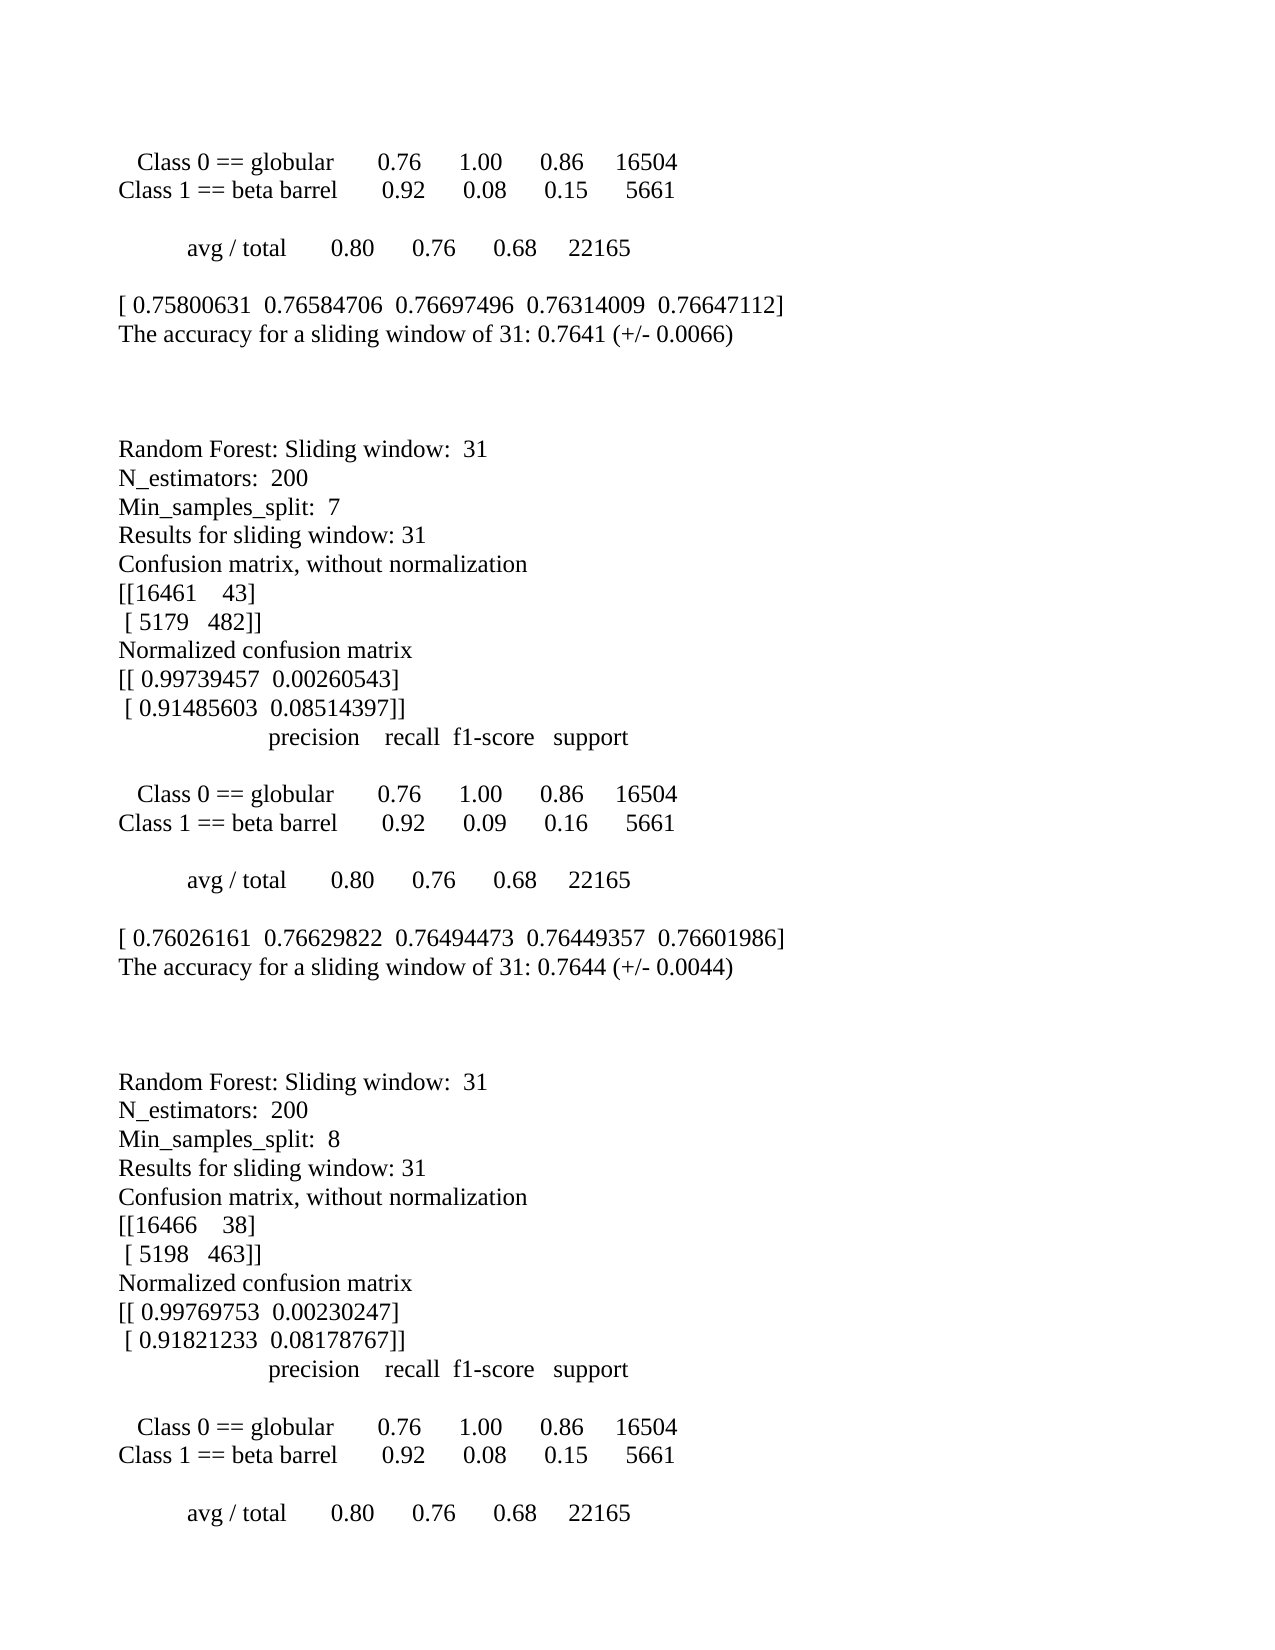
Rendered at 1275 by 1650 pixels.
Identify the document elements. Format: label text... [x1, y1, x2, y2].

text [ 0.91485603 0.08514397]] [118, 693, 1157, 722]
text The accuracy for a sliding window of 31: 0.7641 (+/- 0.0066) [118, 319, 1157, 348]
text precision recall f1-score support [118, 722, 1157, 751]
text Class 1 == beta barrel 0.92 0.08 0.15 5661 [118, 176, 1157, 204]
text [ 0.75800631 0.76584706 0.76697496 0.76314009 0.76647112] [118, 291, 1157, 319]
text Normalized confusion matrix [118, 1268, 1157, 1297]
text Class 1 == beta barrel 0.92 0.09 0.16 5661 [118, 808, 1157, 837]
text Min_samples_split: 7 [118, 492, 1157, 521]
text Random Forest: Sliding window: 31 [118, 434, 1157, 463]
text [[ 0.99769753 0.00230247] [118, 1297, 1157, 1326]
text avg / total 0.80 0.76 0.68 22165 [118, 1498, 1157, 1527]
text Random Forest: Sliding window: 31 [118, 1067, 1157, 1096]
text precision recall f1-score support [118, 1354, 1157, 1383]
text [[16461 43] [118, 578, 1157, 607]
text [[16466 38] [118, 1211, 1157, 1239]
text Class 1 == beta barrel 0.92 0.08 0.15 5661 [118, 1441, 1157, 1469]
text Results for sliding window: 31 [118, 1153, 1157, 1182]
text Normalized confusion matrix [118, 636, 1157, 664]
text Class 0 == globular 0.76 1.00 0.86 16504 [118, 1412, 1157, 1441]
text [ 5198 463]] [118, 1239, 1157, 1268]
text Min_samples_split: 8 [118, 1124, 1157, 1153]
text Confusion matrix, without normalization [118, 1182, 1157, 1211]
text [[ 0.99739457 0.00260543] [118, 664, 1157, 693]
text N_estimators: 200 [118, 1096, 1157, 1124]
text Class 0 == globular 0.76 1.00 0.86 16504 [118, 147, 1157, 176]
text [ 5179 482]] [118, 607, 1157, 636]
text [ 0.76026161 0.76629822 0.76494473 0.76449357 0.76601986] [118, 923, 1157, 952]
text [ 0.91821233 0.08178767]] [118, 1326, 1157, 1354]
text Confusion matrix, without normalization [118, 549, 1157, 578]
text avg / total 0.80 0.76 0.68 22165 [118, 233, 1157, 262]
text The accuracy for a sliding window of 31: 0.7644 (+/- 0.0044) [118, 952, 1157, 981]
text Results for sliding window: 31 [118, 521, 1157, 549]
text N_estimators: 200 [118, 463, 1157, 492]
text Class 0 == globular 0.76 1.00 0.86 16504 [118, 779, 1157, 808]
text avg / total 0.80 0.76 0.68 22165 [118, 866, 1157, 894]
